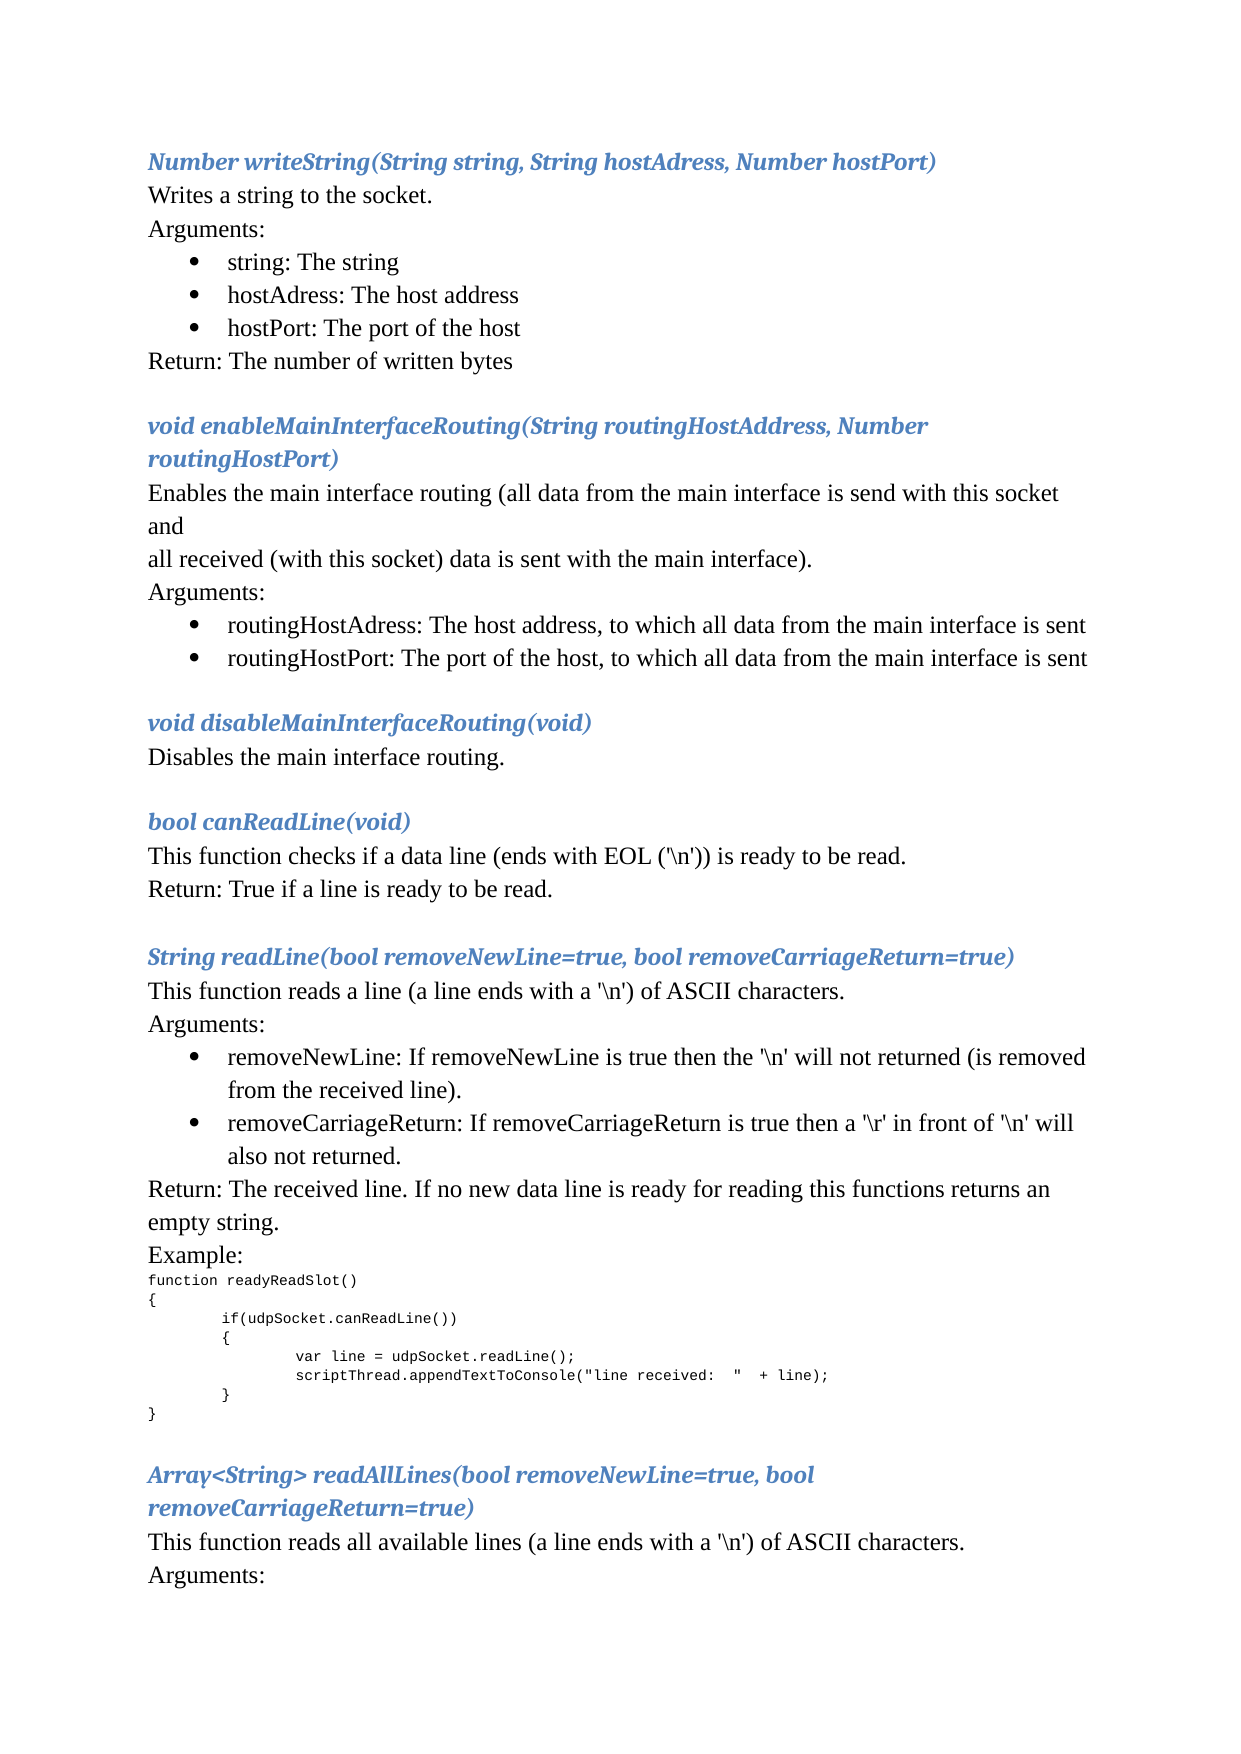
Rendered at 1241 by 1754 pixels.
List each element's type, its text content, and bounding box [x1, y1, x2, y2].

text Arguments: [148, 214, 1093, 242]
text } [148, 1387, 1093, 1403]
text Return: The received line. If no new data line is ready for reading this functions returns an empty string. [148, 1174, 1093, 1236]
list hostPort: The port of the host [190, 313, 1093, 341]
text { [148, 1330, 1093, 1347]
subtitle void enableMainInterfaceRouting(String routingHostAddress, Number routingHostPort) [148, 412, 1093, 473]
subtitle void disableMainInterfaceRouting(void) [148, 709, 1093, 738]
text var line = udpSocket.readLine(); [148, 1349, 1093, 1366]
list routingHostAdress: The host address, to which all data from the main interface is sent [190, 610, 1093, 639]
text Return: The number of written bytes [148, 346, 1093, 374]
text Example: [148, 1240, 1093, 1269]
list string: The string [190, 247, 1093, 275]
text Arguments: [148, 577, 1093, 606]
list hostAdress: The host address [190, 280, 1093, 308]
text Arguments: [148, 1560, 1093, 1589]
text Return: True if a line is ready to be read. [148, 874, 1093, 903]
text Arguments: [148, 1009, 1093, 1038]
list removeNewLine: If removeNewLine is true then the '\n' will not returned (is removed from the received line). [190, 1042, 1093, 1104]
subtitle Number writeString(String string, String hostAdress, Number hostPort) [148, 148, 1093, 176]
text } [148, 1406, 1093, 1422]
text function readyReadSlot() [148, 1273, 1093, 1290]
text Writes a string to the socket. [148, 181, 1093, 209]
text This function reads a line (a line ends with a '\n') of ASCII characters. [148, 976, 1093, 1005]
text This function reads all available lines (a line ends with a '\n') of ASCII characters. [148, 1527, 1093, 1556]
text if(udpSocket.canReadLine()) [148, 1311, 1093, 1328]
text all received (with this socket) data is sent with the main interface). [148, 544, 1093, 573]
subtitle bool canReadLine(void) [148, 808, 1093, 837]
list removeCarriageReturn: If removeCarriageReturn is true then a '\r' in front of '\n' will also not returned. [190, 1108, 1093, 1170]
text scriptThread.appendTextToConsole("line received: " + line); [148, 1368, 1093, 1384]
subtitle Array<String> readAllLines(bool removeNewLine=true, bool removeCarriageReturn=true) [148, 1461, 1093, 1523]
text This function checks if a data line (ends with EOL ('\n')) is ready to be read. [148, 841, 1093, 870]
text { [148, 1292, 1093, 1309]
text Disables the main interface routing. [148, 742, 1093, 771]
subtitle String readLine(bool removeNewLine=true, bool removeCarriageReturn=true) [148, 943, 1093, 972]
list routingHostPort: The port of the host, to which all data from the main interface is sent [190, 643, 1093, 672]
text Enables the main interface routing (all data from the main interface is send with this socket and [148, 478, 1093, 539]
